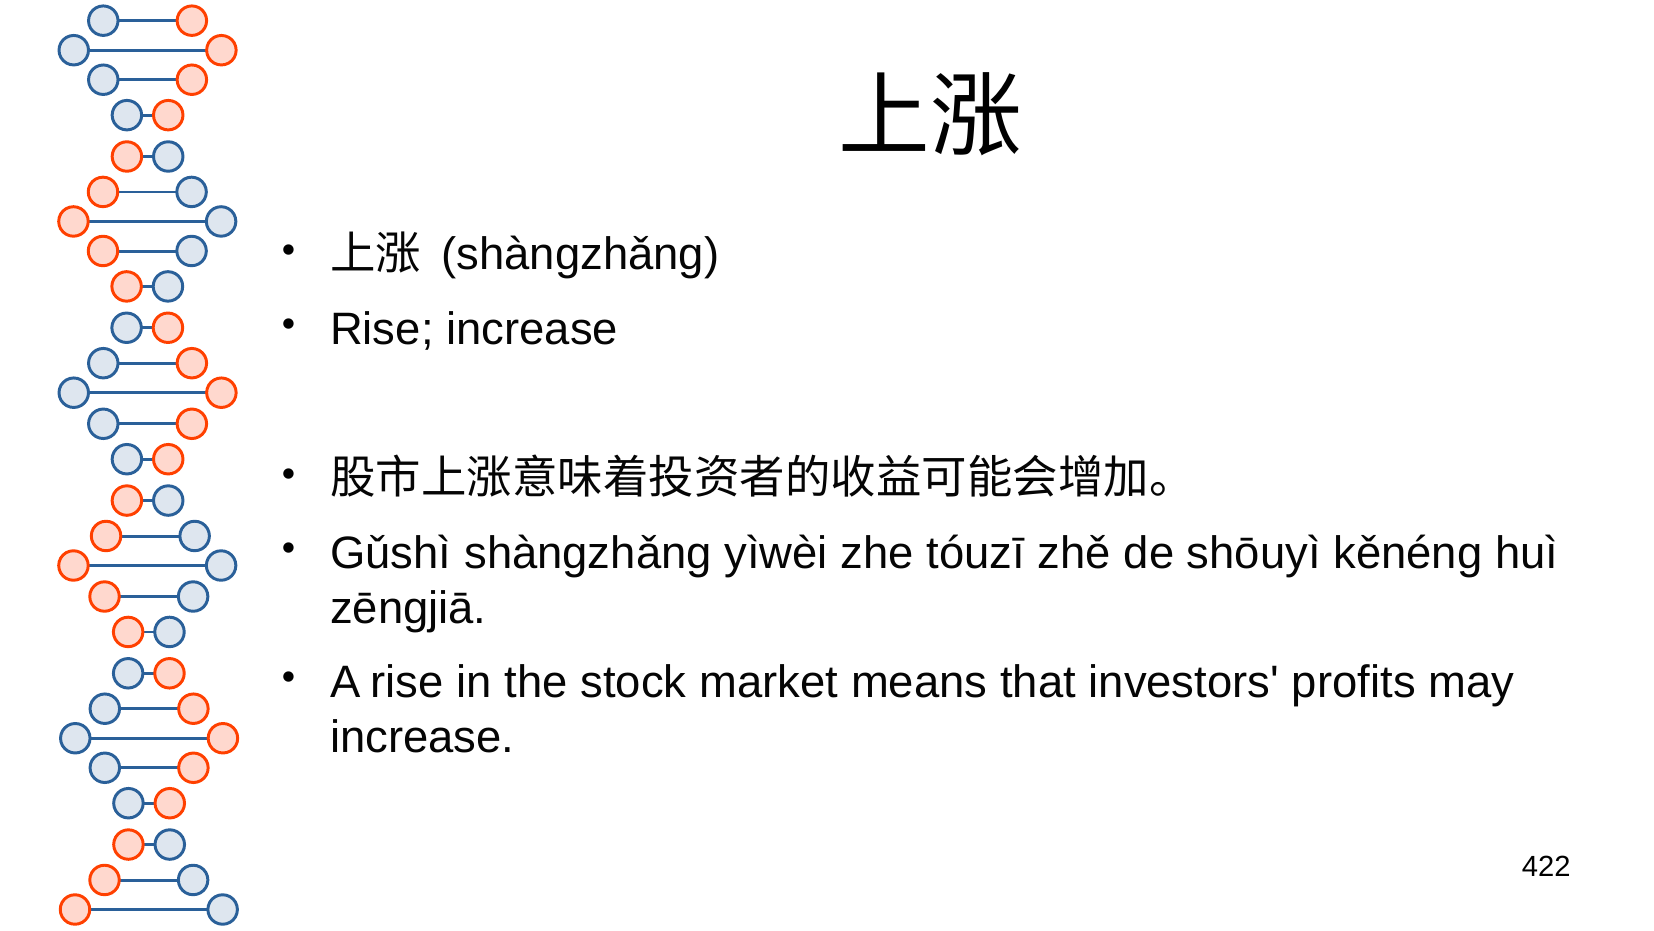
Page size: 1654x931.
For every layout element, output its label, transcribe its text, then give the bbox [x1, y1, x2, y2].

list 上涨 (shàngzhǎng) Rise; increase 股市上涨意味着投资者的收益可能会增加。 Gǔshì shàngzhǎng yìwèi zhe tóuzī zhě de shōuyì kěnéng huì zēngjiā. A rise in the stock market means that investors' profits may increase. [265, 224, 1595, 764]
title 上涨 [265, 35, 1595, 189]
